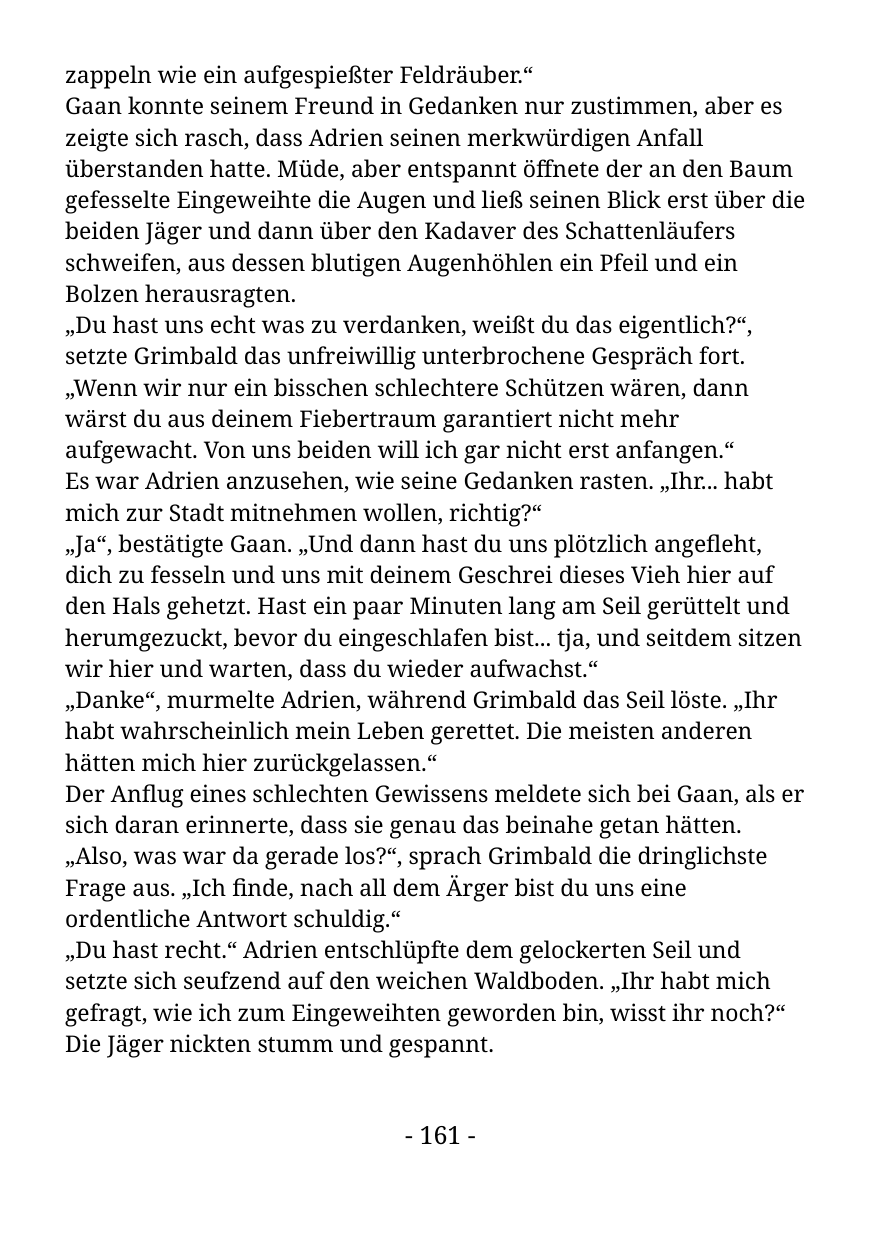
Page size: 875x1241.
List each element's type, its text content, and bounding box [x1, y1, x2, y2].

text zappeln wie ein aufgespießter Feldräuber.“ Gaan konnte seinem Freund in Gedanken nur zustimmen, aber es zeigte sich rasch, dass Adrien seinen merkwürdigen Anfall überstanden hatte. Müde, aber entspannt öffnete der an den Baum gefesselte Eingeweihte die Augen und ließ seinen Blick erst über die beiden Jäger und dann über den Kadaver des Schattenläufers schweifen, aus dessen blutigen Augenhöhlen ein Pfeil und ein Bolzen herausragten. „Du hast uns echt was zu verdanken, weißt du das eigentlich?“, setzte Grimbald das unfreiwillig unterbrochene Gespräch fort. „Wenn wir nur ein bisschen schlechtere Schützen wären, dann wärst du aus deinem Fiebertraum garantiert nicht mehr aufgewacht. Von uns beiden will ich gar nicht erst anfangen.“ Es war Adrien anzusehen, wie seine Gedanken rasten. „Ihr... habt mich zur Stadt mitnehmen wollen, richtig?“ „Ja“, bestätigte Gaan. „Und dann hast du uns plötzlich angefleht, dich zu fesseln und uns mit deinem Geschrei dieses Vieh hier auf den Hals gehetzt. Hast ein paar Minuten lang am Seil gerüttelt und herumgezuckt, bevor du eingeschlafen bist... tja, und seitdem sitzen wir hier und warten, dass du wieder aufwachst.“ „Danke“, murmelte Adrien, während Grimbald das Seil löste. „Ihr habt wahrscheinlich mein Leben gerettet. Die meisten anderen hätten mich hier zurückgelassen.“ Der Anflug eines schlechten Gewissens meldete sich bei Gaan, als er sich daran erinnerte, dass sie genau das beinahe getan hätten. „Also, was war da gerade los?“, sprach Grimbald die dringlichste Frage aus. „Ich finde, nach all dem Ärger bist du uns eine ordentliche Antwort schuldig.“ „Du hast recht.“ Adrien entschlüpfte dem gelockerten Seil und setzte sich seufzend auf den weichen Waldboden. „Ihr habt mich gefragt, wie ich zum Eingeweihten geworden bin, wisst ihr noch?“ Die Jäger nickten stumm und gespannt. [65, 59, 809, 1059]
